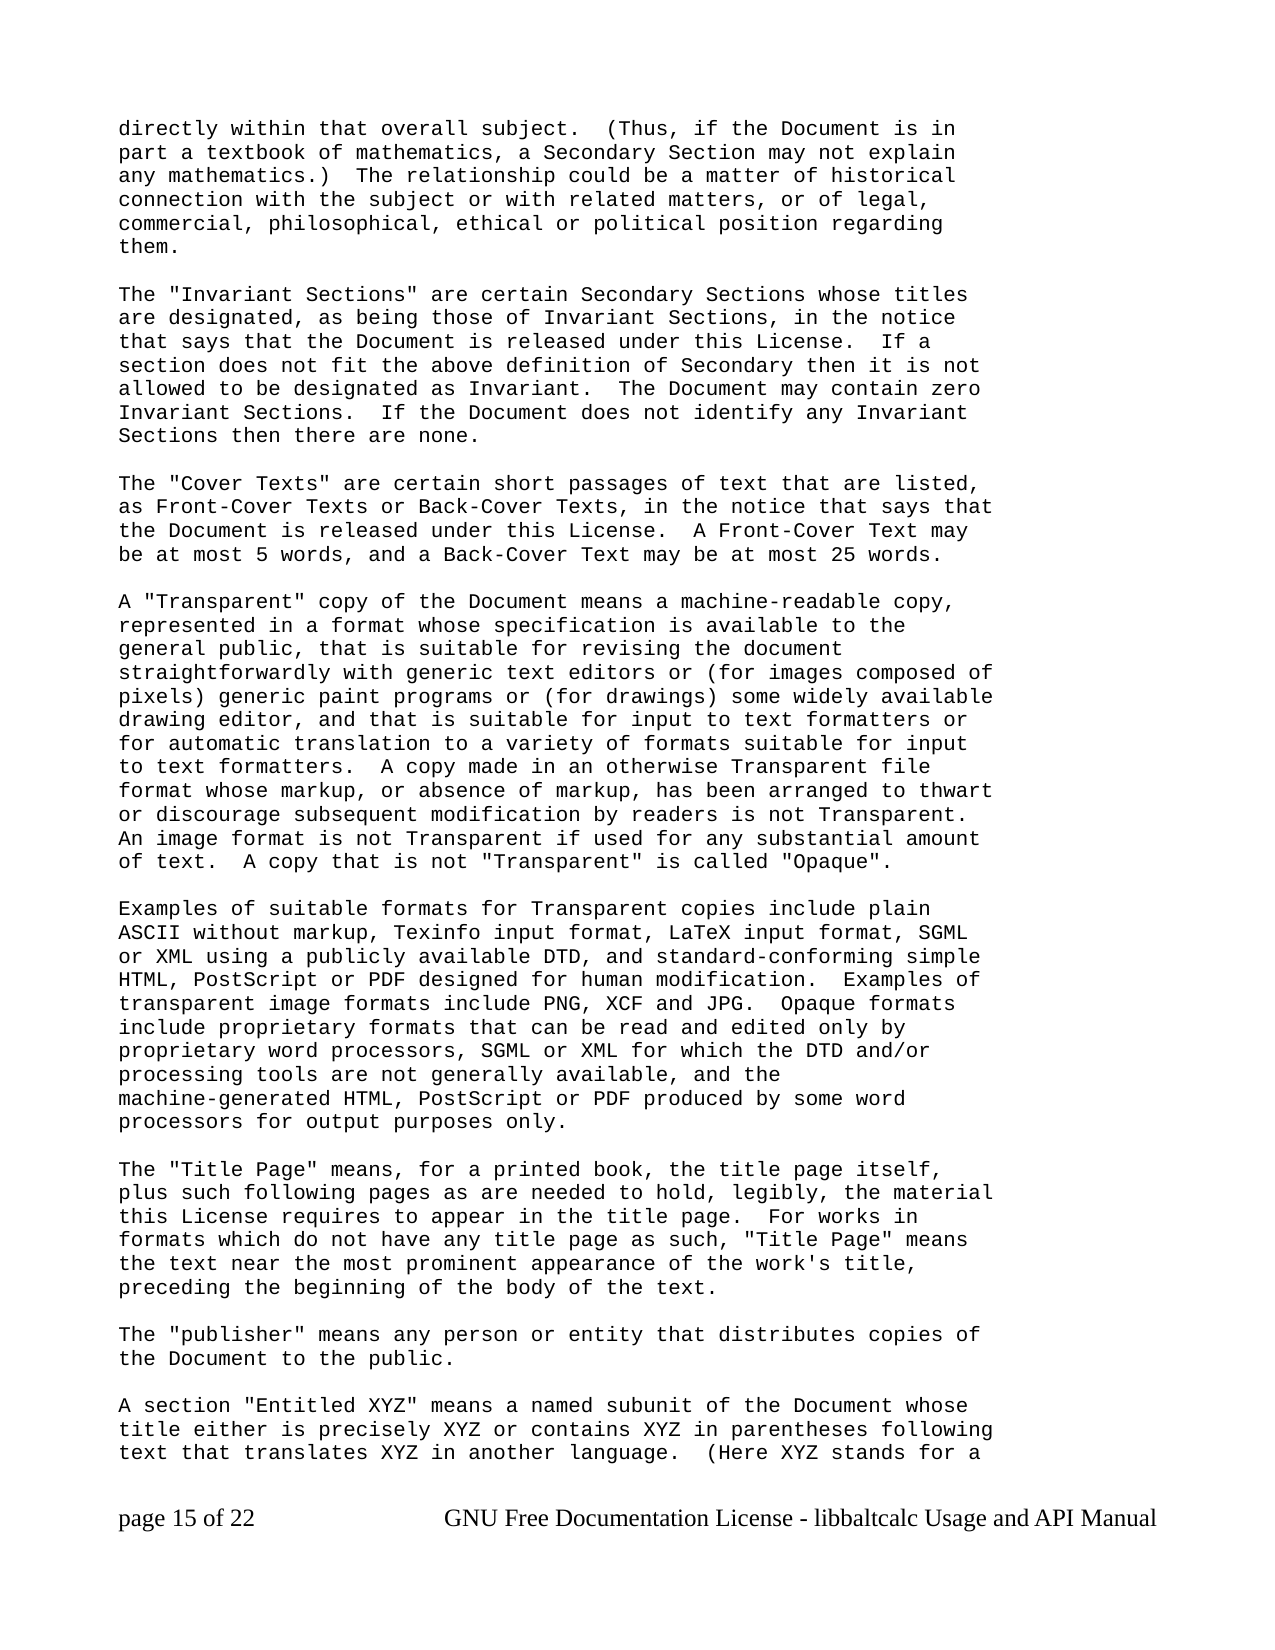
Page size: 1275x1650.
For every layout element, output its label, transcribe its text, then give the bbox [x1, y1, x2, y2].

text the Document is released under this License. A Front-Cover Text may [118, 520, 1157, 544]
text Sections then there are none. [118, 426, 1157, 449]
text to text formatters. A copy made in an otherwise Transparent file [118, 757, 1157, 780]
text or discourage subsequent modification by readers is not Transparent. [118, 804, 1157, 827]
text title either is precisely XYZ or contains XYZ in parentheses following [118, 1419, 1157, 1442]
text of text. A copy that is not "Transparent" is called "Opaque". [118, 851, 1157, 875]
text transparent image formats include PNG, XCF and JPG. Opaque formats [118, 993, 1157, 1017]
text be at most 5 words, and a Back-Cover Text may be at most 25 words. [118, 544, 1157, 567]
text HTML, PostScript or PDF designed for human modification. Examples of [118, 969, 1157, 993]
text machine-generated HTML, PostScript or PDF produced by some word [118, 1088, 1157, 1111]
text formats which do not have any title page as such, "Title Page" means [118, 1229, 1157, 1253]
text general public, that is suitable for revising the document [118, 638, 1157, 662]
text that says that the Document is released under this License. If a [118, 331, 1157, 354]
text as Front-Cover Texts or Back-Cover Texts, in the notice that says that [118, 496, 1157, 520]
text or XML using a publicly available DTD, and standard-conforming simple [118, 946, 1157, 969]
text part a textbook of mathematics, a Secondary Section may not explain [118, 142, 1157, 165]
text the text near the most prominent appearance of the work's title, [118, 1253, 1157, 1277]
text for automatic translation to a variety of formats suitable for input [118, 733, 1157, 757]
text directly within that overall subject. (Thus, if the Document is in [118, 118, 1157, 142]
text format whose markup, or absence of markup, has been arranged to thwart [118, 780, 1157, 804]
text any mathematics.) The relationship could be a matter of historical [118, 165, 1157, 189]
text preceding the beginning of the body of the text. [118, 1277, 1157, 1300]
text Invariant Sections. If the Document does not identify any Invariant [118, 402, 1157, 426]
text proprietary word processors, SGML or XML for which the DTD and/or [118, 1040, 1157, 1064]
text pixels) generic paint programs or (for drawings) some widely available [118, 686, 1157, 709]
text section does not fit the above definition of Secondary then it is not [118, 354, 1157, 378]
text drawing editor, and that is suitable for input to text formatters or [118, 709, 1157, 733]
text The "Title Page" means, for a printed book, the title page itself, [118, 1158, 1157, 1182]
text The "Invariant Sections" are certain Secondary Sections whose titles [118, 284, 1157, 307]
text straightforwardly with generic text editors or (for images composed of [118, 662, 1157, 686]
text processors for output purposes only. [118, 1111, 1157, 1135]
text The "Cover Texts" are certain short passages of text that are listed, [118, 473, 1157, 496]
text include proprietary formats that can be read and edited only by [118, 1017, 1157, 1040]
text the Document to the public. [118, 1348, 1157, 1371]
text An image format is not Transparent if used for any substantial amount [118, 827, 1157, 851]
text A "Transparent" copy of the Document means a machine-readable copy, [118, 591, 1157, 615]
text represented in a format whose specification is available to the [118, 615, 1157, 638]
text this License requires to appear in the title page. For works in [118, 1206, 1157, 1229]
text processing tools are not generally available, and the [118, 1064, 1157, 1088]
text plus such following pages as are needed to hold, legibly, the material [118, 1182, 1157, 1206]
text are designated, as being those of Invariant Sections, in the notice [118, 307, 1157, 331]
text Examples of suitable formats for Transparent copies include plain [118, 898, 1157, 922]
text allowed to be designated as Invariant. The Document may contain zero [118, 378, 1157, 402]
text The "publisher" means any person or entity that distributes copies of [118, 1324, 1157, 1348]
text ASCII without markup, Texinfo input format, LaTeX input format, SGML [118, 922, 1157, 946]
text them. [118, 236, 1157, 260]
text A section "Entitled XYZ" means a named subunit of the Document whose [118, 1395, 1157, 1419]
text text that translates XYZ in another language. (Here XYZ stands for a [118, 1442, 1157, 1466]
text commercial, philosophical, ethical or political position regarding [118, 213, 1157, 236]
text connection with the subject or with related matters, or of legal, [118, 189, 1157, 213]
